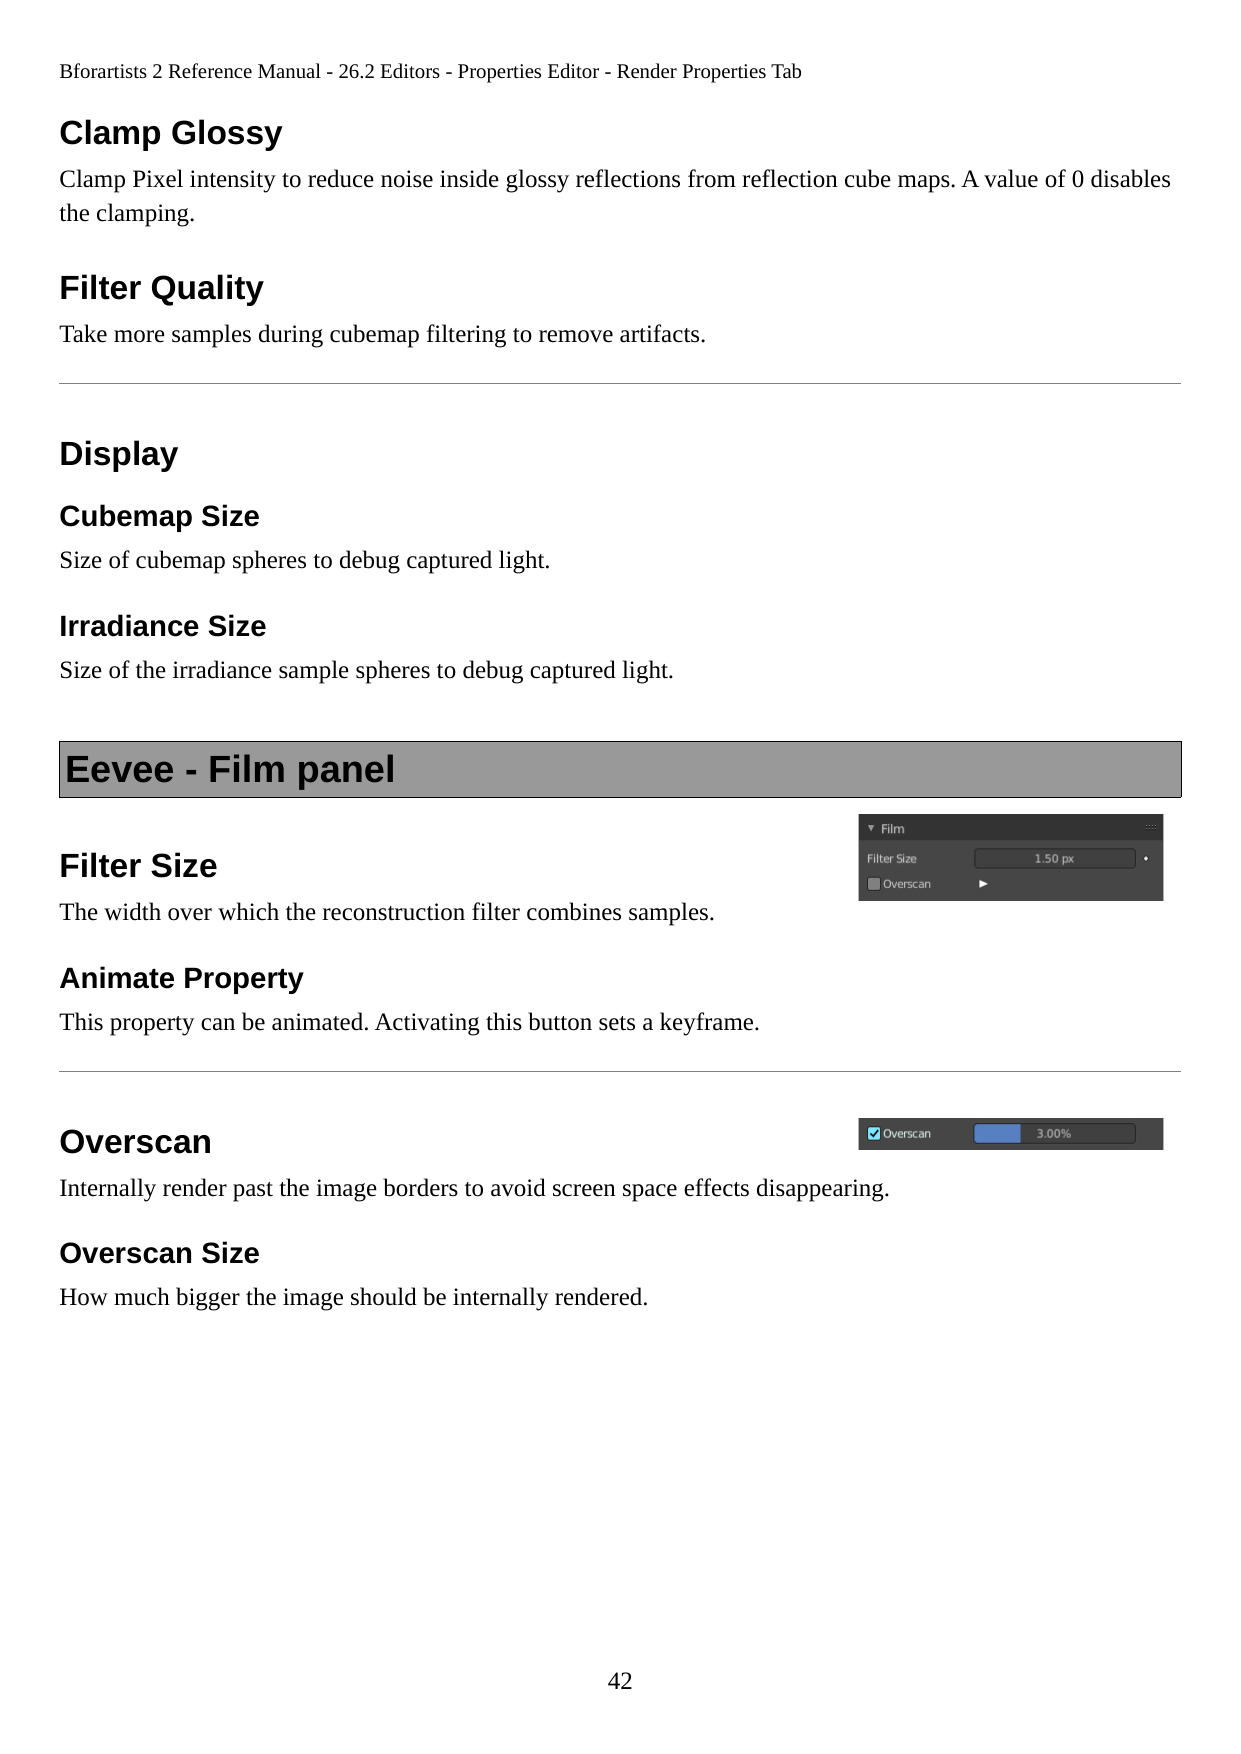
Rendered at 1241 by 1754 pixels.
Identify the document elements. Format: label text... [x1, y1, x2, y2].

text The width over which the reconstruction filter combines samples. [59, 897, 1181, 926]
subtitle Filter Quality [59, 268, 1181, 307]
text Clamp Pixel intensity to reduce noise inside glossy reflections from reflection cube maps. A value of 0 disables the clamping. [59, 164, 1181, 227]
subtitle Clamp Glossy [59, 113, 1181, 151]
text Size of cubemap spheres to debug captured light. [59, 545, 1181, 574]
text Internally render past the image borders to avoid screen space effects disappearing. [59, 1173, 1181, 1201]
subtitle Animate Property [59, 961, 1181, 995]
subtitle Filter Size [59, 846, 858, 885]
picture [858, 1118, 1164, 1150]
subtitle [1164, 846, 1181, 885]
subtitle Irradiance Size [59, 609, 1181, 643]
text This property can be animated. Activating this button sets a keyframe. [59, 1007, 1181, 1036]
subtitle Overscan [59, 1121, 1181, 1160]
subtitle Cubemap Size [59, 499, 1181, 533]
table_header Eevee - Film panel [60, 742, 1181, 797]
picture [858, 814, 1164, 901]
subtitle Display [59, 433, 1181, 472]
text How much bigger the image should be internally rendered. [59, 1282, 1181, 1311]
text Take more samples during cubemap filtering to remove artifacts. [59, 319, 1181, 348]
text Size of the irradiance sample spheres to debug captured light. [59, 655, 1181, 684]
subtitle Overscan Size [59, 1236, 1181, 1270]
